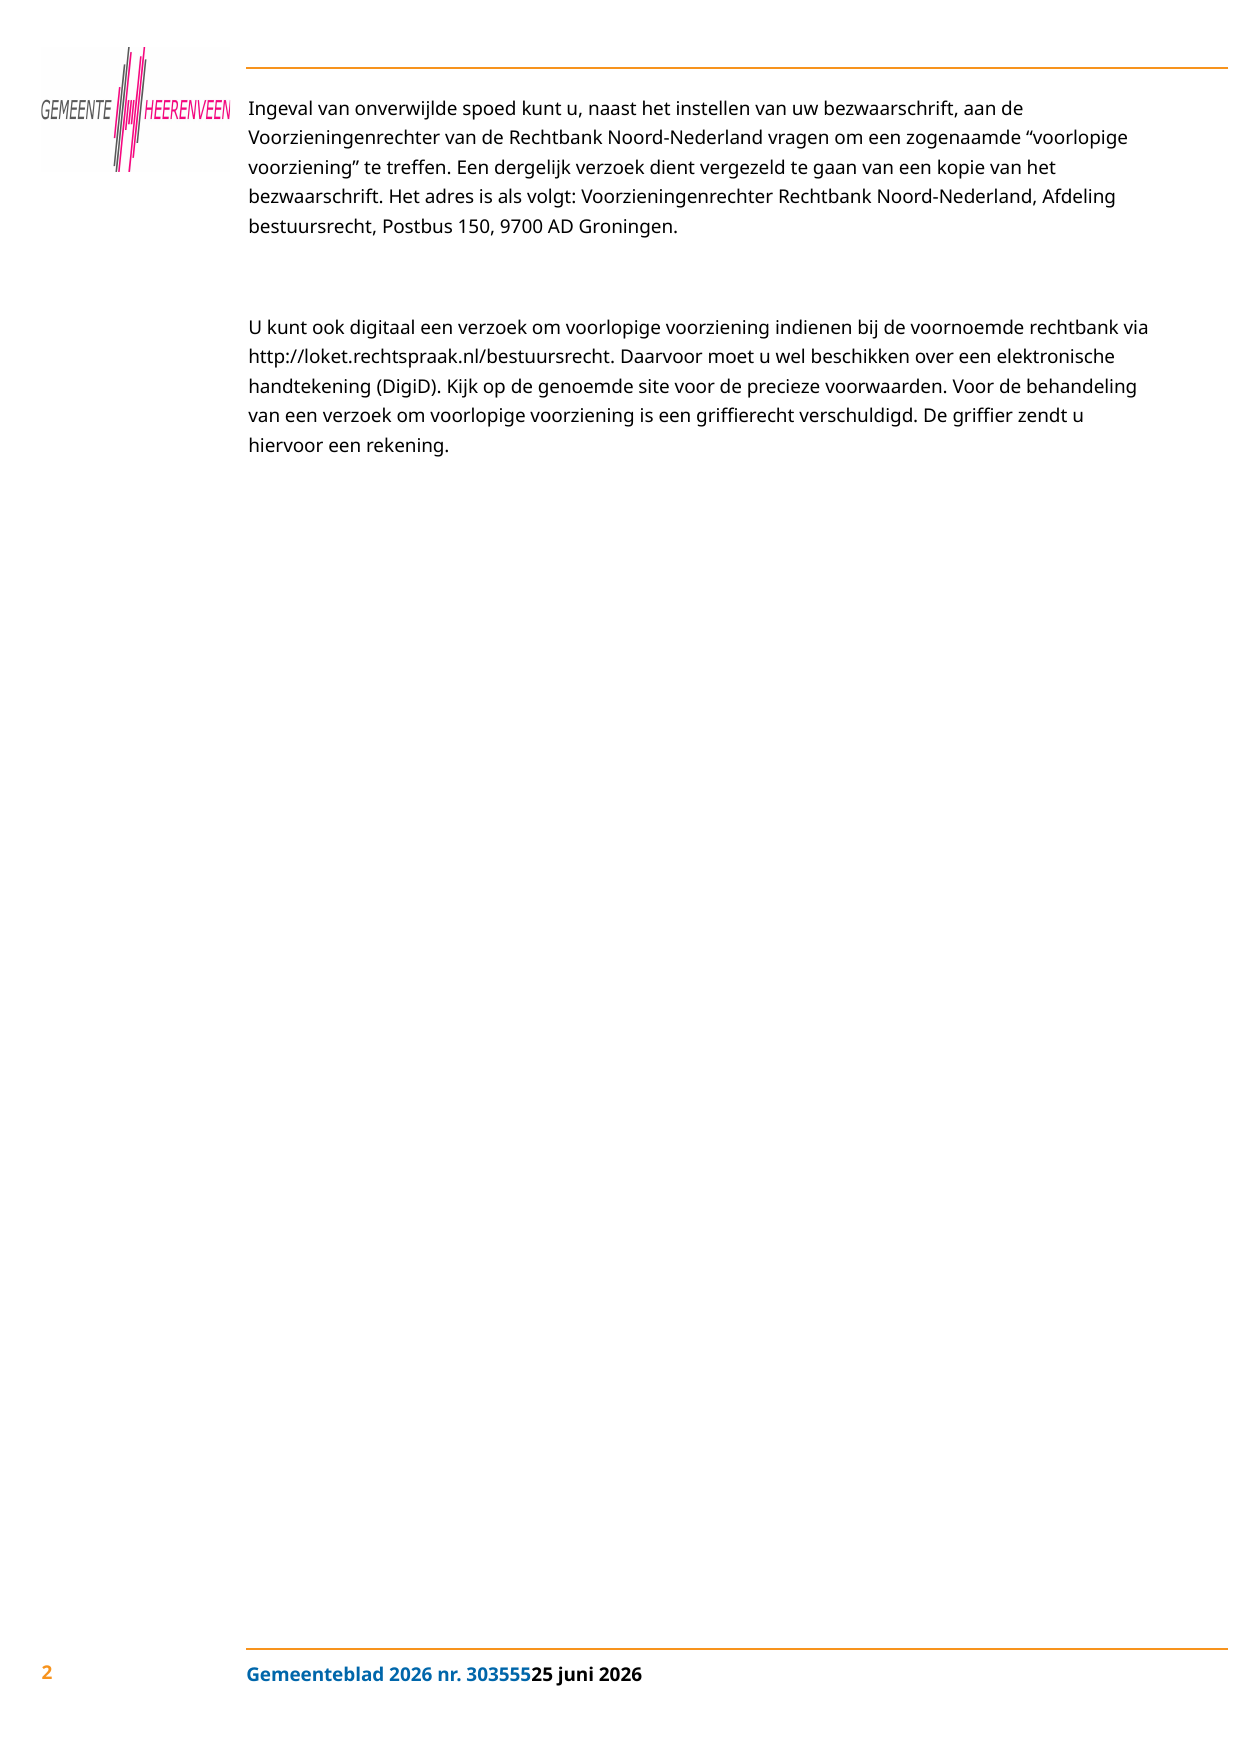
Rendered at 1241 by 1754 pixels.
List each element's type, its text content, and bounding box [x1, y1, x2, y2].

picture [41, 47, 231, 172]
text U kunt ook digitaal een verzoek om voorlopige voorziening indienen bij de voornoemde rechtbank via http://loket.rechtspraak.nl/bestuursrecht. Daarvoor moet u wel beschikken over een elektronische handtekening (DigiD). Kijk op de genoemde site voor de precieze voorwaarden. Voor de behandeling van een verzoek om voorlopige voorziening is een griffierecht verschuldigd. De griffier zendt u hiervoor een rekening. [248, 314, 1152, 458]
text Ingeval van onverwijlde spoed kunt u, naast het instellen van uw bezwaarschrift, aan de Voorzieningenrechter van de Rechtbank Noord-Nederland vragen om een zogenaamde “voorlopige voorziening” te treffen. Een dergelijk verzoek dient vergezeld te gaan van een kopie van het bezwaarschrift. Het adres is als volgt: Voorzieningenrechter Rechtbank Noord-Nederland, Afdeling bestuursrecht, Postbus 150, 9700 AD Groningen. [248, 95, 1152, 239]
